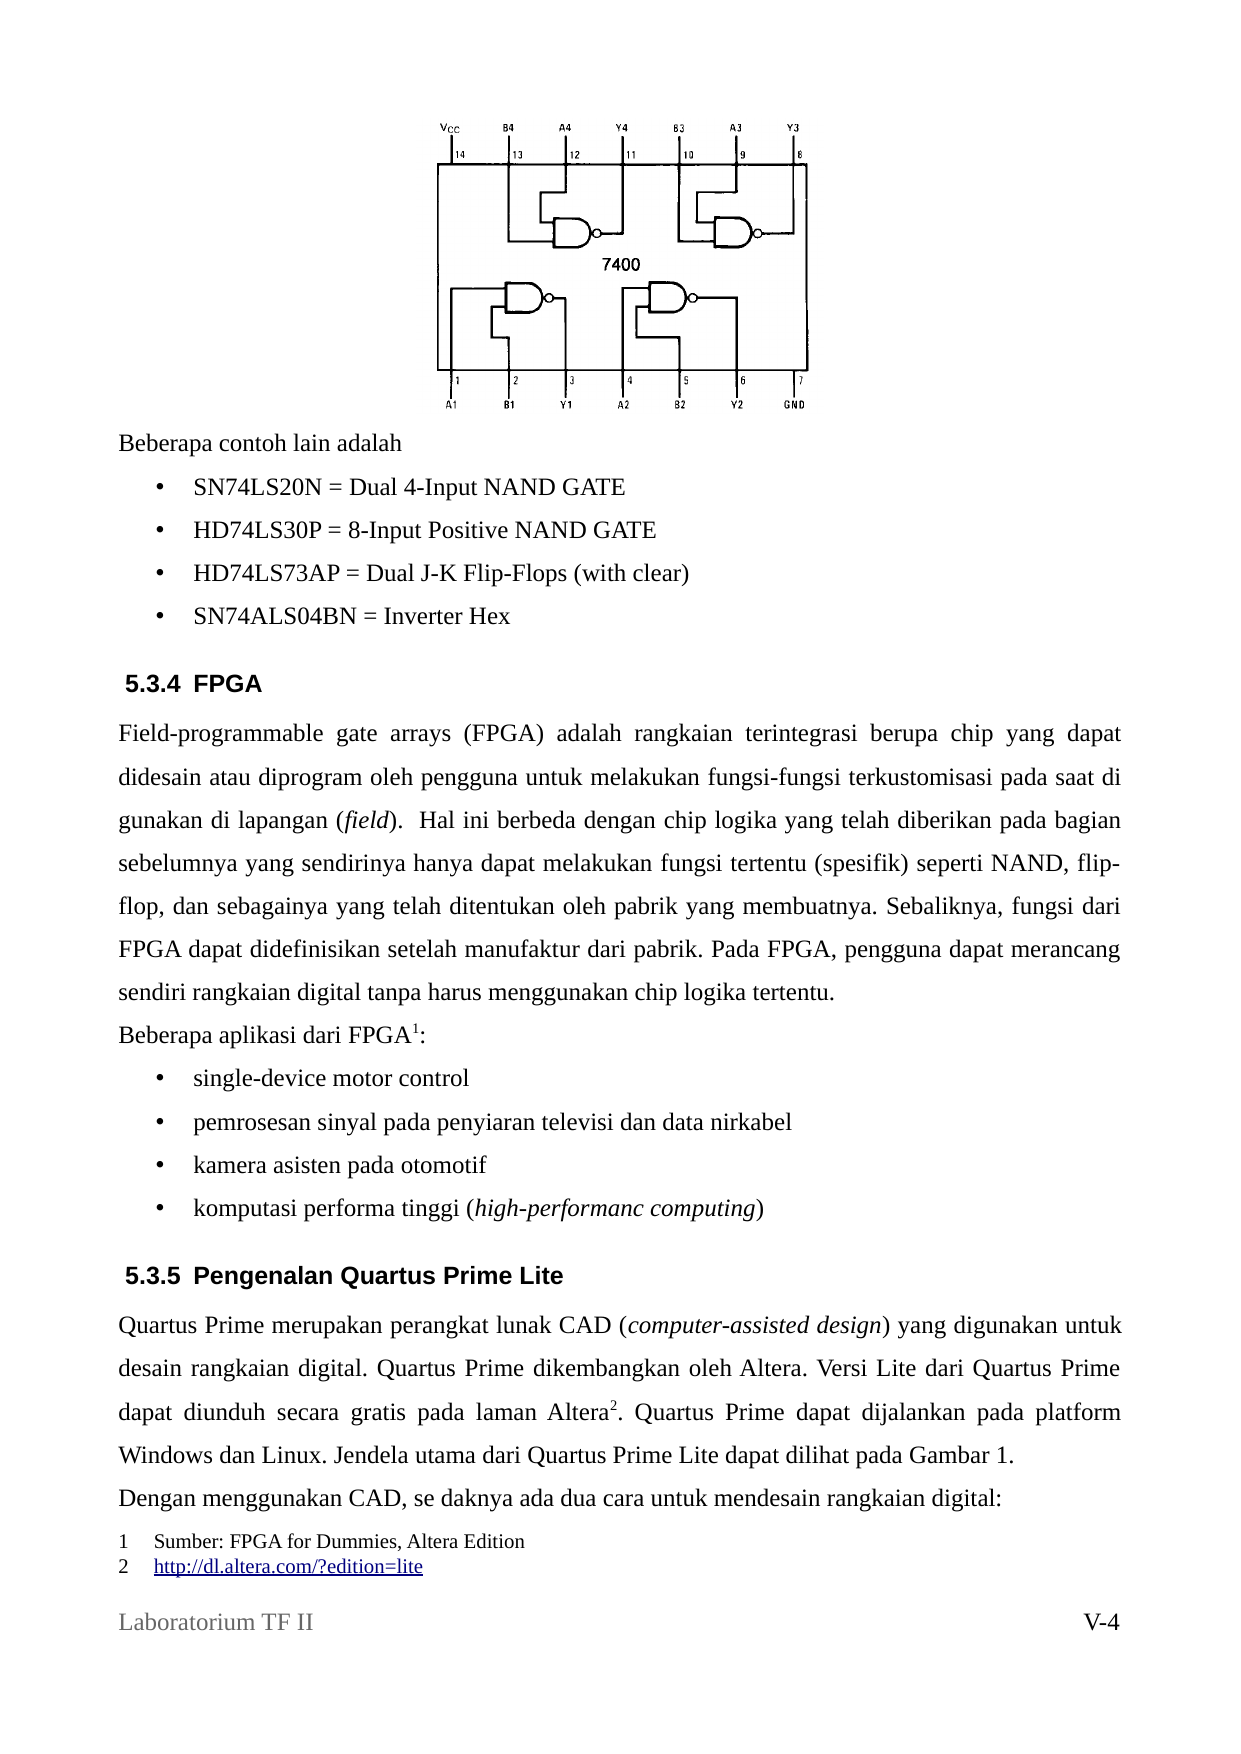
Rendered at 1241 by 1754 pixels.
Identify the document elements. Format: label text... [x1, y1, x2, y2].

subtitle Pengenalan Quartus Prime Lite [118, 1261, 1122, 1290]
picture [416, 118, 825, 414]
text Dengan menggunakan CAD, se daknya ada dua cara untuk mendesain rangkaian digital: [118, 1483, 1122, 1512]
text Beberapa contoh lain adalah [118, 428, 1122, 457]
text Quartus Prime merupakan perangkat lunak CAD (computer-assisted design) yang digunakan untuk desain rangkaian digital. Quartus Prime dikembangkan oleh Altera. Versi Lite dari Quartus Prime dapat diunduh secara gratis pada laman Altera. Quartus Prime dapat dijalankan pada platform Windows dan Linux. Jendela utama dari Quartus Prime Lite dapat dilihat pada Gambar 1. [118, 1310, 1122, 1468]
list single-device motor control [156, 1063, 1122, 1092]
list kamera asisten pada otomotif [156, 1150, 1122, 1178]
list HD74LS73AP = Dual J-K Flip-Flops (with clear) [156, 558, 1122, 587]
list SN74LS20N = Dual 4-Input NAND GATE [156, 472, 1122, 500]
text http://dl.altera.com/?edition=lite [118, 1553, 1122, 1578]
text Sumber: FPGA for Dummies, Altera Edition [118, 1529, 1122, 1553]
subtitle FPGA [118, 669, 1122, 698]
text Beberapa aplikasi dari FPGA: [118, 1020, 1122, 1049]
list HD74LS30P = 8-Input Positive NAND GATE [156, 515, 1122, 543]
list pemrosesan sinyal pada penyiaran televisi dan data nirkabel [156, 1107, 1122, 1135]
text Field-programmable gate arrays (FPGA) adalah rangkaian terintegrasi berupa chip yang dapat didesain atau diprogram oleh pengguna untuk melakukan fungsi-fungsi terkustomisasi pada saat di gunakan di lapangan (field). Hal ini berbeda dengan chip logika yang telah diberikan pada bagian sebelumnya yang sendirinya hanya dapat melakukan fungsi tertentu (spesifik) seperti NAND, flip-flop, dan sebagainya yang telah ditentukan oleh pabrik yang membuatnya. Sebaliknya, fungsi dari FPGA dapat didefinisikan setelah manufaktur dari pabrik. Pada FPGA, pengguna dapat merancang sendiri rangkaian digital tanpa harus menggunakan chip logika tertentu. [118, 718, 1122, 1006]
list SN74ALS04BN = Inverter Hex [156, 601, 1122, 630]
list komputasi performa tinggi (high-performanc computing) [156, 1193, 1122, 1222]
